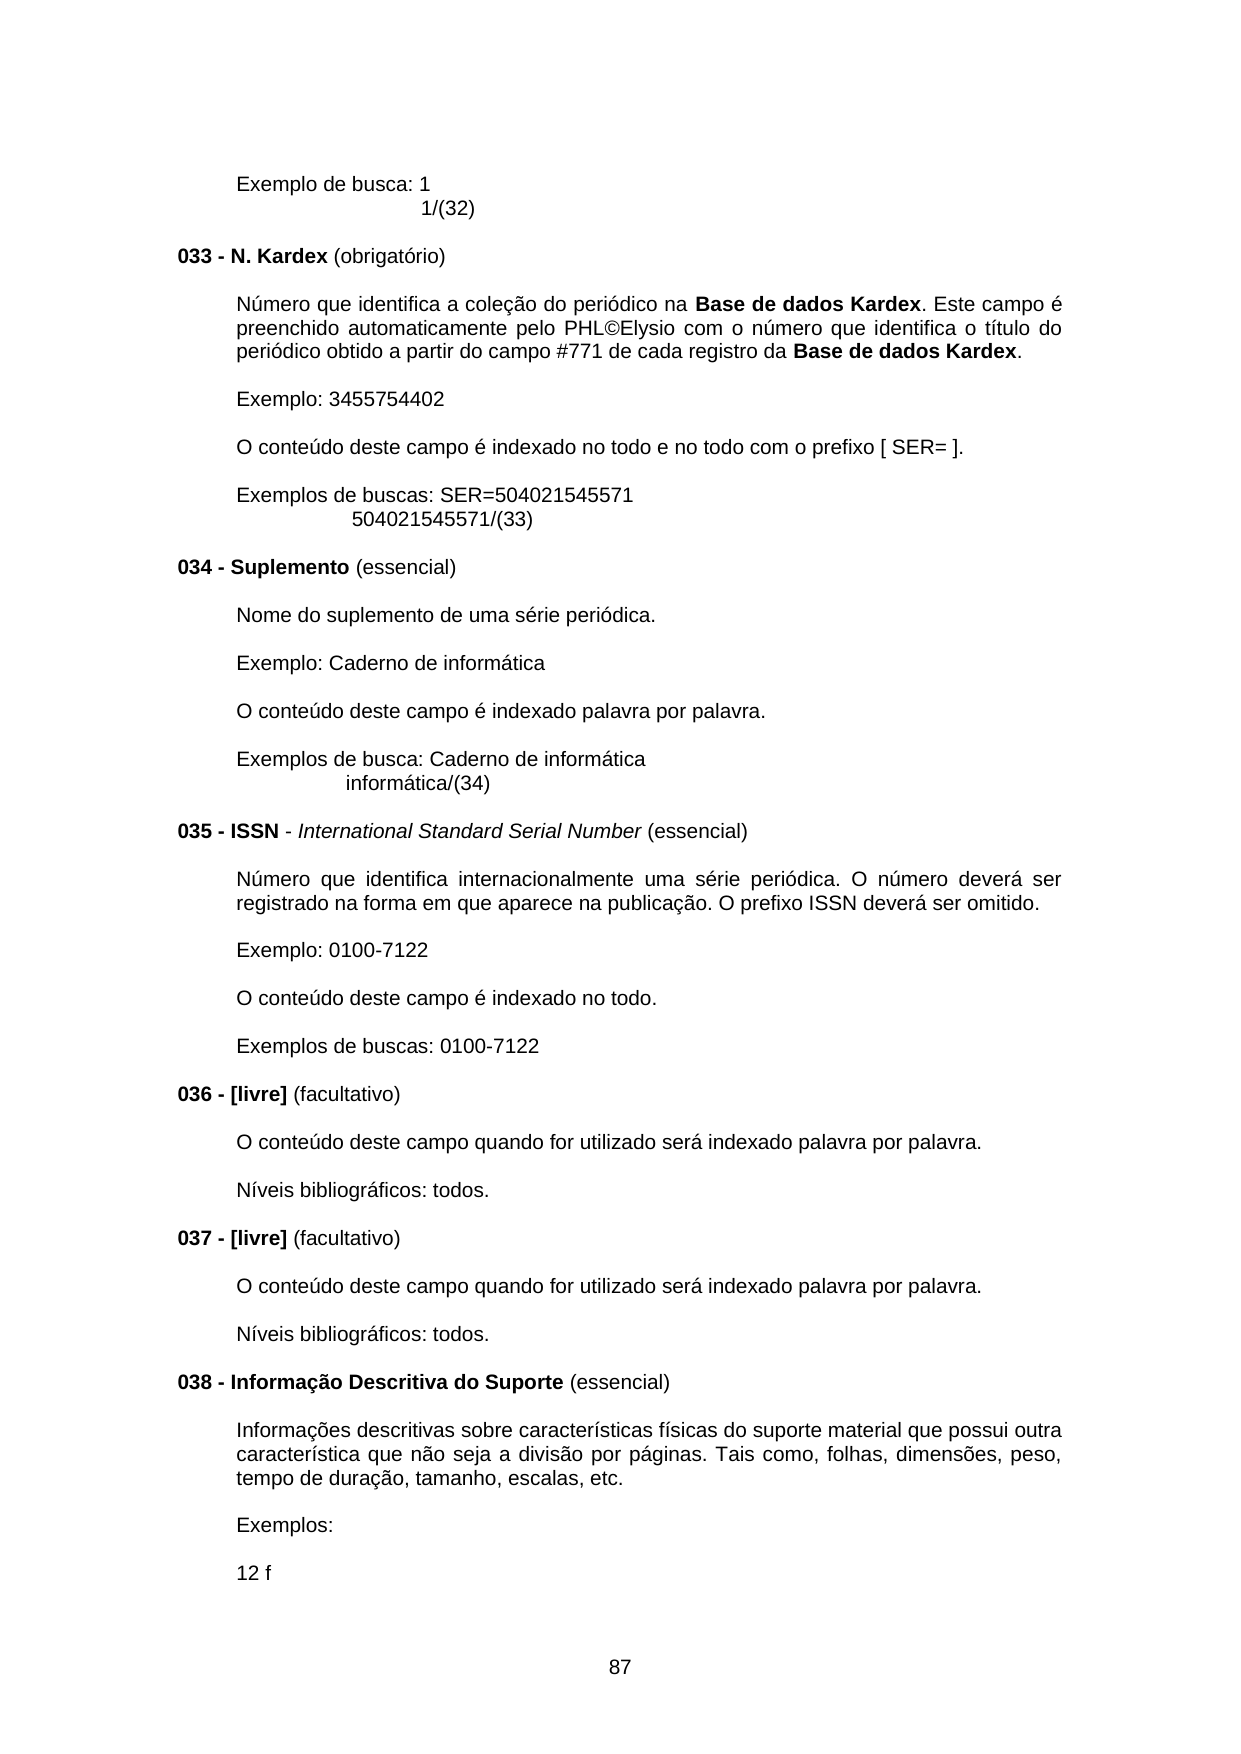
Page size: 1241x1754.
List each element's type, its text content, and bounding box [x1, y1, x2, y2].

text 034 - Suplemento (essencial) [177, 555, 1063, 579]
text Exemplo de busca: 1 [236, 172, 1063, 196]
text O conteúdo deste campo é indexado no todo. [236, 986, 1063, 1010]
text O conteúdo deste campo quando for utilizado será indexado palavra por palavra. [236, 1274, 1063, 1298]
text 033 - N. Kardex (obrigatório) [177, 243, 1063, 267]
text Exemplos de buscas: SER=504021545571 [236, 483, 1063, 507]
text 1/(32) [236, 196, 1063, 219]
text Exemplo: Caderno de informática [236, 651, 1063, 675]
text 504021545571/(33) [236, 507, 1063, 531]
text Número que identifica internacionalmente uma série periódica. O número deverá ser registrado na forma em que aparece na publicação. O prefixo ISSN deverá ser omitido. [236, 866, 1063, 914]
text 035 - ISSN - International Standard Serial Number (essencial) [177, 818, 1063, 842]
text O conteúdo deste campo é indexado palavra por palavra. [236, 699, 1063, 723]
text 12 f [236, 1561, 1063, 1585]
text Exemplos de busca: Caderno de informática [236, 747, 1063, 771]
text Exemplos de buscas: 0100-7122 [236, 1034, 1063, 1058]
text Exemplos: [236, 1513, 1063, 1537]
text Informações descritivas sobre características físicas do suporte material que possui outra característica que não seja a divisão por páginas. Tais como, folhas, dimensões, peso, tempo de duração, tamanho, escalas, etc. [236, 1417, 1063, 1489]
text 038 - Informação Descritiva do Suporte (essencial) [177, 1369, 1063, 1393]
text Exemplo: 3455754402 [236, 387, 1063, 411]
text Níveis bibliográficos: todos. [236, 1178, 1063, 1202]
text Número que identifica a coleção do periódico na Base de dados Kardex. Este campo é preenchido automaticamente pelo PHL©Elysio com o número que identifica o título do periódico obtido a partir do campo #771 de cada registro da Base de dados Kardex. [236, 291, 1063, 363]
text O conteúdo deste campo é indexado no todo e no todo com o prefixo [ SER= ]. [236, 435, 1063, 459]
text Exemplo: 0100-7122 [236, 938, 1063, 962]
text Níveis bibliográficos: todos. [236, 1322, 1063, 1346]
text 036 - [livre] (facultativo) [177, 1082, 1063, 1106]
text 037 - [livre] (facultativo) [177, 1226, 1063, 1250]
text informática/(34) [236, 771, 1063, 794]
text Nome do suplemento de uma série periódica. [236, 603, 1063, 627]
text O conteúdo deste campo quando for utilizado será indexado palavra por palavra. [236, 1130, 1063, 1154]
